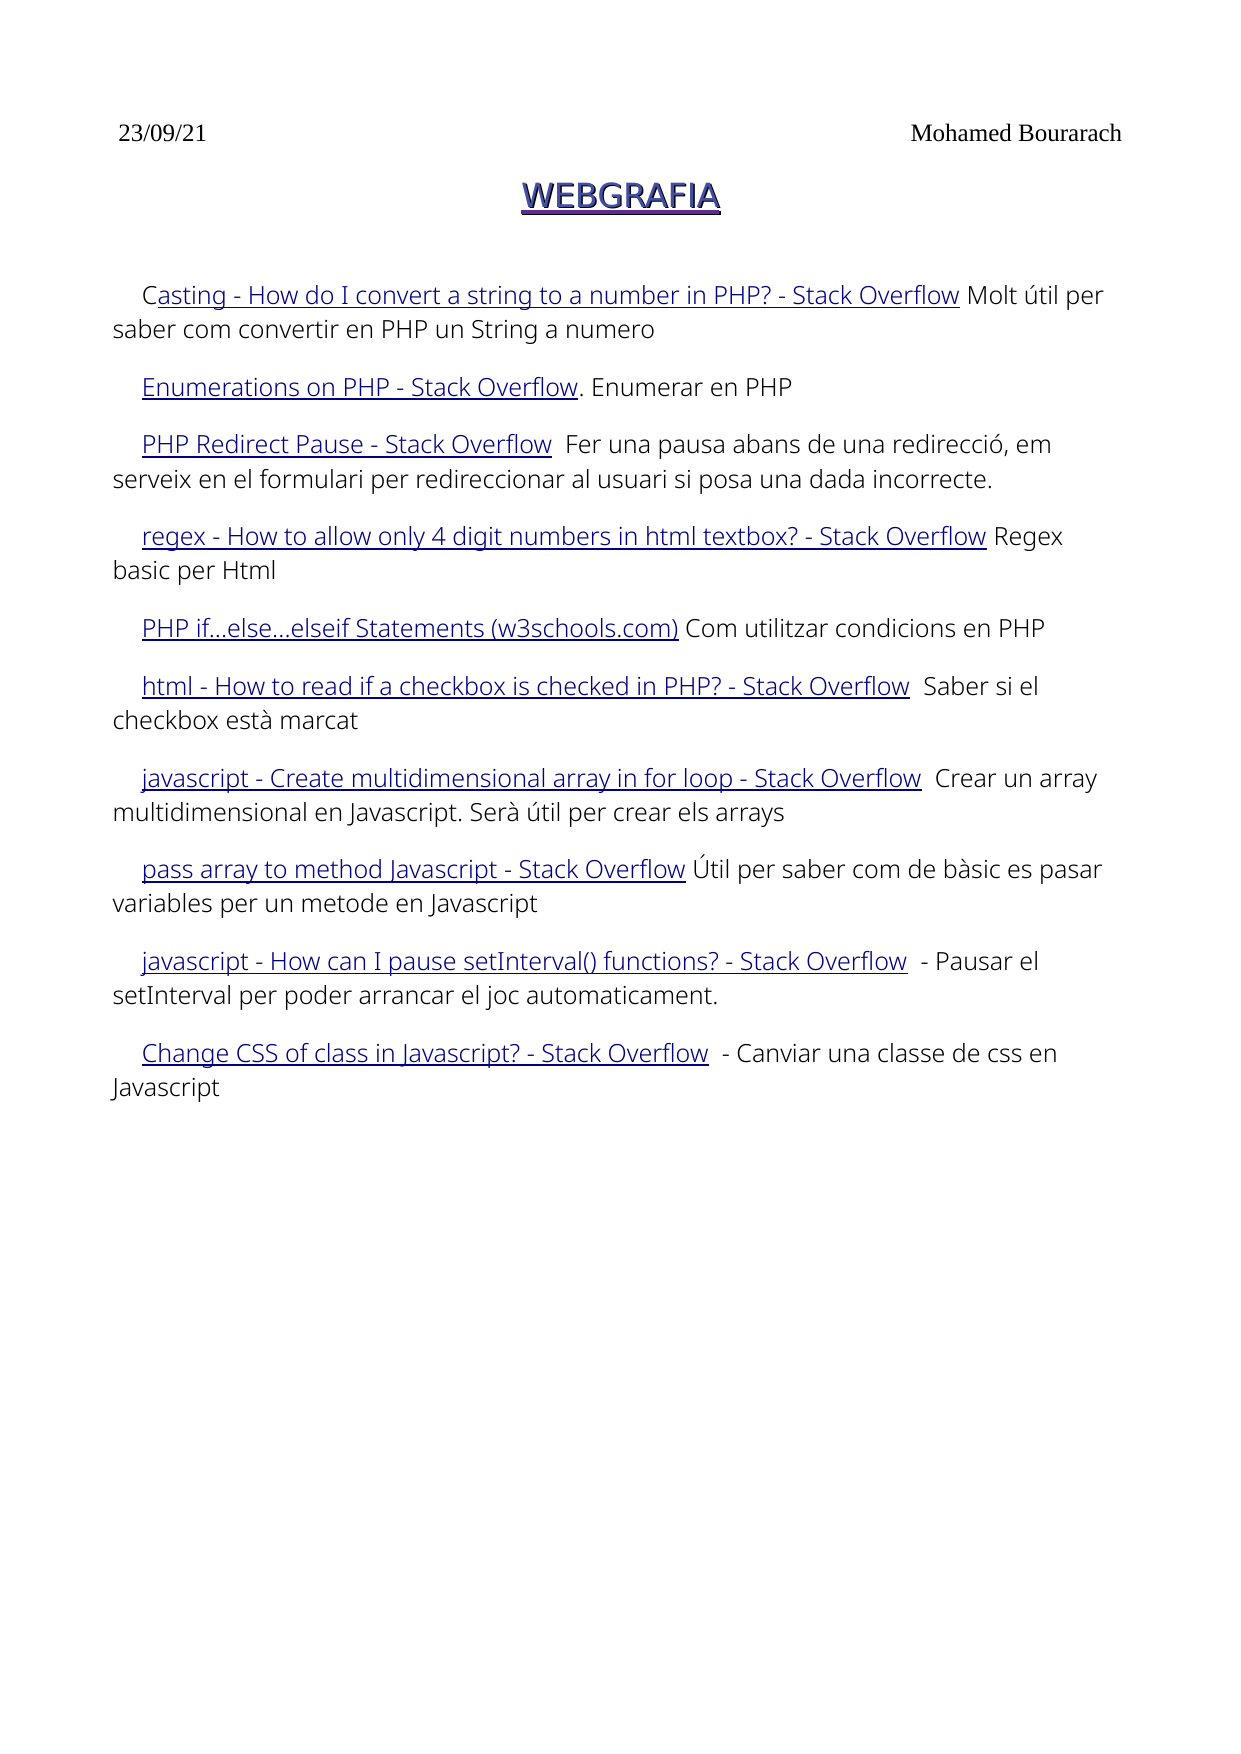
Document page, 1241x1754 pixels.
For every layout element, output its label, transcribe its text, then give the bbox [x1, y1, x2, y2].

subtitle WEBGRAFIA [118, 176, 1122, 215]
text Change CSS of class in Javascript? - Stack Overflow - Canviar una classe de css en Javascript [112, 1036, 1122, 1104]
text PHP Redirect Pause - Stack Overflow Fer una pausa abans de una redirecció, em serveix en el formulari per redireccionar al usuari si posa una dada incorrecte. [112, 427, 1122, 495]
text pass array to method Javascript - Stack Overflow Útil per saber com de bàsic es pasar variables per un metode en Javascript [112, 852, 1122, 920]
text html - How to read if a checkbox is checked in PHP? - Stack Overflow Saber si el checkbox està marcat [112, 668, 1122, 737]
text regex - How to allow only 4 digit numbers in html textbox? - Stack Overflow Regex basic per Html [112, 519, 1122, 587]
text Casting - How do I convert a string to a number in PHP? - Stack Overflow Molt útil per saber com convertir en PHP un String a numero [112, 278, 1122, 346]
text PHP if...else...elseif Statements (w3schools.com) Com utilitzar condicions en PHP [112, 611, 1122, 645]
text javascript - Create multidimensional array in for loop - Stack Overflow Crear un array multidimensional en Javascript. Serà útil per crear els arrays [112, 760, 1122, 828]
text Enumerations on PHP - Stack Overflow. Enumerar en PHP [112, 369, 1122, 403]
text javascript - How can I pause setInterval() functions? - Stack Overflow - Pausar el setInterval per poder arrancar el joc automaticament. [112, 944, 1122, 1012]
